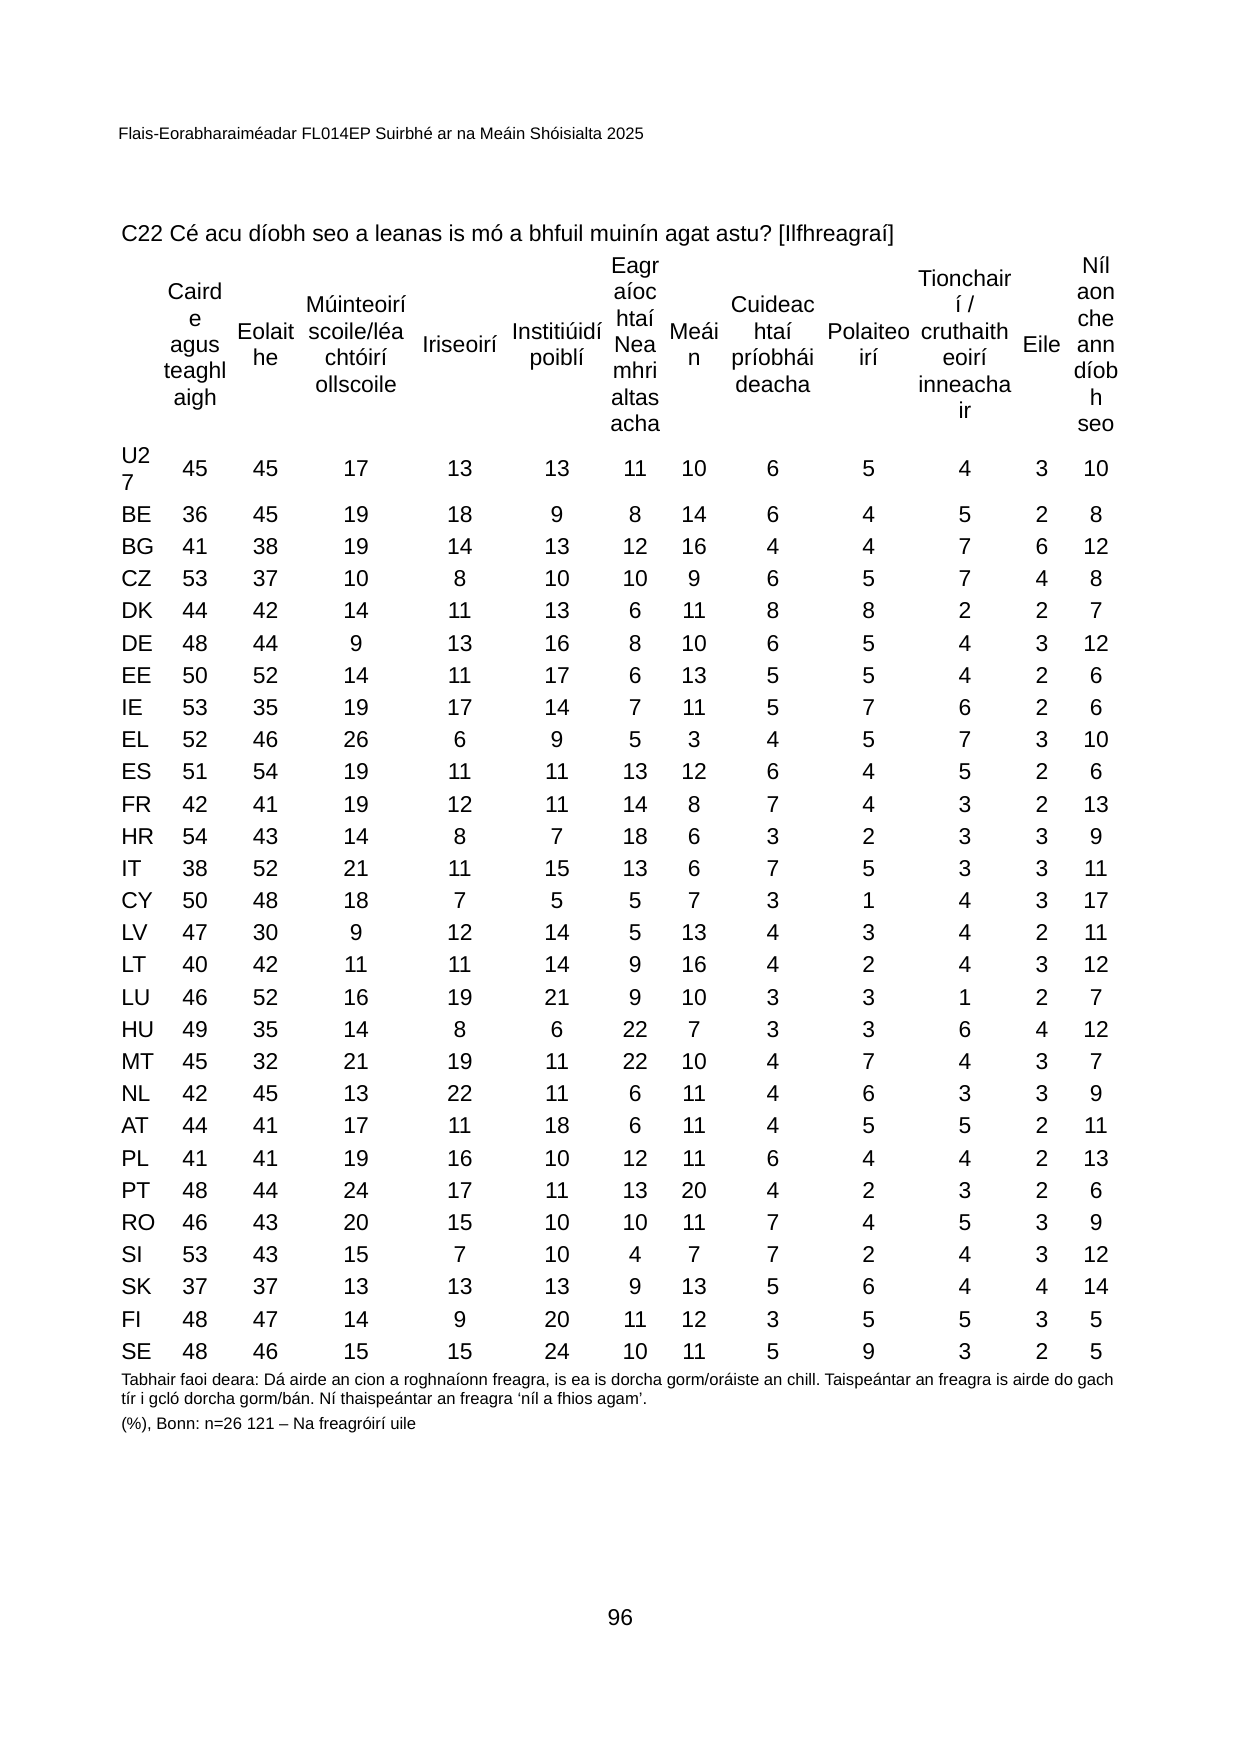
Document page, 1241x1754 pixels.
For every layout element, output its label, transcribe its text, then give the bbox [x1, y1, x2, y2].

table_cell 12 [605, 530, 665, 562]
table_cell 15 [509, 852, 605, 884]
table_cell 4 [915, 659, 1014, 691]
table_cell 20 [509, 1303, 605, 1335]
table_cell 11 [1069, 852, 1123, 884]
table_cell LV [118, 916, 160, 948]
table_cell 44 [230, 1174, 301, 1206]
table_cell 6 [723, 755, 822, 788]
table_cell 7 [1069, 1045, 1123, 1077]
table_cell 37 [160, 1270, 230, 1303]
table_cell 4 [915, 1270, 1014, 1303]
table_cell Níl aon cheann díobh seo [1069, 249, 1123, 439]
table_cell 35 [230, 691, 301, 723]
table_cell 3 [1015, 1206, 1069, 1238]
table_cell 14 [301, 1303, 411, 1335]
table_cell 22 [605, 1013, 665, 1045]
table_cell 11 [411, 595, 508, 627]
table_cell IE [118, 691, 160, 723]
table_cell 12 [605, 1142, 665, 1174]
table_cell 3 [723, 1303, 822, 1335]
table_cell 17 [301, 1110, 411, 1142]
table_cell Institiúidí poiblí [509, 249, 605, 439]
table_cell 9 [822, 1335, 914, 1367]
table_cell 3 [1015, 1045, 1069, 1077]
table_cell 6 [723, 439, 822, 498]
table_cell 17 [301, 439, 411, 498]
table_cell 10 [665, 627, 723, 659]
table_cell 6 [822, 1077, 914, 1109]
table_cell 1 [822, 884, 914, 916]
table_cell 5 [915, 1110, 1014, 1142]
table_cell 6 [915, 1013, 1014, 1045]
table_header C22 Cé acu díobh seo a leanas is mó a bhfuil muinín agat astu? [Ilfhreagraí] [118, 217, 1123, 249]
table_cell 50 [160, 659, 230, 691]
table_cell 12 [1069, 1238, 1123, 1270]
table_cell Tabhair faoi deara: Dá airde an cion a roghnaíonn freagra, is ea is dorcha gorm/oráiste an chill. Taispeántar an freagra is airde do gach tír i gcló dorcha gorm/bán. Ní thaispeántar an freagra ‘níl a fhios agam’. [118, 1367, 1123, 1411]
table_cell 11 [665, 1335, 723, 1367]
table_cell 53 [160, 562, 230, 594]
table_cell 52 [230, 981, 301, 1013]
table_cell 4 [723, 949, 822, 981]
table_cell 2 [1015, 498, 1069, 530]
table_cell 11 [411, 852, 508, 884]
table_cell 6 [723, 627, 822, 659]
table_cell HR [118, 820, 160, 852]
table_cell 42 [230, 949, 301, 981]
table_cell 22 [605, 1045, 665, 1077]
table_cell 8 [411, 820, 508, 852]
table_cell 2 [1015, 1174, 1069, 1206]
table_cell 4 [915, 916, 1014, 948]
table_cell 5 [605, 916, 665, 948]
table_cell 11 [665, 691, 723, 723]
table_cell 3 [915, 820, 1014, 852]
table_cell 7 [1069, 595, 1123, 627]
table_cell 3 [1015, 1238, 1069, 1270]
table_cell 11 [665, 1110, 723, 1142]
table_cell 3 [1015, 1303, 1069, 1335]
table_cell 5 [822, 439, 914, 498]
table_cell 10 [605, 1335, 665, 1367]
table_cell 18 [411, 498, 508, 530]
table_cell 2 [1015, 1142, 1069, 1174]
table_cell LT [118, 949, 160, 981]
table_cell 41 [230, 1110, 301, 1142]
table_cell 6 [1069, 755, 1123, 788]
table_cell 14 [509, 916, 605, 948]
table_cell 24 [509, 1335, 605, 1367]
table_cell 9 [301, 916, 411, 948]
table_cell 10 [509, 562, 605, 594]
table_cell ES [118, 755, 160, 788]
table_cell 14 [509, 691, 605, 723]
table_cell 6 [915, 691, 1014, 723]
table_cell 14 [301, 820, 411, 852]
table_cell 46 [160, 1206, 230, 1238]
table_cell Eolaithe [230, 249, 301, 439]
table_cell 49 [160, 1013, 230, 1045]
table_cell 48 [160, 1303, 230, 1335]
table_cell 10 [605, 1206, 665, 1238]
table_cell 7 [411, 884, 508, 916]
table_cell 13 [665, 916, 723, 948]
table_cell 6 [822, 1270, 914, 1303]
table_cell 4 [822, 498, 914, 530]
table_cell 13 [509, 1270, 605, 1303]
table_cell 7 [509, 820, 605, 852]
table_cell 44 [160, 1110, 230, 1142]
table_cell 41 [160, 1142, 230, 1174]
table_cell 16 [509, 627, 605, 659]
table_cell BE [118, 498, 160, 530]
table_cell 38 [230, 530, 301, 562]
table_cell 4 [915, 627, 1014, 659]
table_cell 35 [230, 1013, 301, 1045]
table_cell Eile [1015, 249, 1069, 439]
table_cell 3 [1015, 820, 1069, 852]
table_cell Múinteoirí scoile/léachtóirí ollscoile [301, 249, 411, 439]
table_cell CY [118, 884, 160, 916]
table_cell 17 [411, 1174, 508, 1206]
table_cell 43 [230, 1238, 301, 1270]
table_cell 4 [822, 1142, 914, 1174]
table_cell 17 [509, 659, 605, 691]
table_cell 3 [1015, 852, 1069, 884]
table_cell 11 [411, 1110, 508, 1142]
table_cell 10 [509, 1206, 605, 1238]
table_cell 6 [1069, 659, 1123, 691]
table_cell 30 [230, 916, 301, 948]
table_cell 37 [230, 1270, 301, 1303]
table_cell 2 [915, 595, 1014, 627]
table_cell 5 [723, 691, 822, 723]
table_cell 6 [605, 1110, 665, 1142]
table_cell 48 [160, 1174, 230, 1206]
table_cell 6 [605, 1077, 665, 1109]
table_cell 11 [411, 659, 508, 691]
table_cell 7 [723, 1238, 822, 1270]
table_cell 9 [605, 949, 665, 981]
table_cell 9 [665, 562, 723, 594]
table_cell 5 [915, 498, 1014, 530]
table_cell 2 [1015, 788, 1069, 820]
table_cell 10 [1069, 723, 1123, 755]
table_cell 43 [230, 820, 301, 852]
table_cell 16 [665, 949, 723, 981]
table_cell 14 [605, 788, 665, 820]
table_cell 41 [230, 1142, 301, 1174]
table_cell 5 [822, 1303, 914, 1335]
table_cell 2 [1015, 691, 1069, 723]
table_cell FR [118, 788, 160, 820]
table_cell 15 [301, 1238, 411, 1270]
table_cell 19 [301, 788, 411, 820]
table_cell 4 [1015, 1270, 1069, 1303]
table_cell 11 [605, 439, 665, 498]
table_cell 13 [605, 755, 665, 788]
table_cell 14 [1069, 1270, 1123, 1303]
table_cell 7 [1069, 981, 1123, 1013]
table_cell 19 [301, 530, 411, 562]
table_cell 12 [665, 1303, 723, 1335]
table_cell 9 [605, 1270, 665, 1303]
table_cell 3 [1015, 884, 1069, 916]
table_cell 45 [230, 498, 301, 530]
table_cell 17 [1069, 884, 1123, 916]
table_cell 2 [1015, 659, 1069, 691]
table_cell 3 [1015, 949, 1069, 981]
table_cell 45 [160, 439, 230, 498]
table_cell 21 [301, 852, 411, 884]
table_cell 51 [160, 755, 230, 788]
table_cell 6 [723, 498, 822, 530]
table_cell 3 [723, 1013, 822, 1045]
table_cell 19 [301, 498, 411, 530]
table_cell 12 [1069, 530, 1123, 562]
table_cell IT [118, 852, 160, 884]
table_cell 10 [665, 981, 723, 1013]
table_cell Tionchairí / cruthaitheoirí inneachair [915, 249, 1014, 439]
table_cell 2 [1015, 1110, 1069, 1142]
table_cell 45 [230, 439, 301, 498]
table_cell DK [118, 595, 160, 627]
table_cell LU [118, 981, 160, 1013]
table_cell [118, 249, 160, 439]
table_cell 4 [723, 530, 822, 562]
table_cell 11 [509, 788, 605, 820]
table_cell 7 [723, 1206, 822, 1238]
table_cell HU [118, 1013, 160, 1045]
table_cell 5 [723, 659, 822, 691]
table_cell 12 [1069, 627, 1123, 659]
table_cell Meáin [665, 249, 723, 439]
table_cell 15 [411, 1206, 508, 1238]
table_cell 42 [160, 788, 230, 820]
table_cell 53 [160, 1238, 230, 1270]
table_cell 2 [822, 820, 914, 852]
table_cell 2 [822, 1174, 914, 1206]
table_cell 42 [230, 595, 301, 627]
table_cell 8 [665, 788, 723, 820]
table_cell 11 [509, 1174, 605, 1206]
table_cell MT [118, 1045, 160, 1077]
table_cell 18 [301, 884, 411, 916]
table_cell 3 [665, 723, 723, 755]
table_cell 10 [509, 1142, 605, 1174]
table_cell 54 [160, 820, 230, 852]
table_cell 8 [822, 595, 914, 627]
table_cell Polaiteoirí [822, 249, 914, 439]
table_cell 4 [915, 949, 1014, 981]
table_cell 13 [411, 1270, 508, 1303]
table_cell 11 [665, 595, 723, 627]
table_cell 10 [665, 1045, 723, 1077]
table_cell 11 [301, 949, 411, 981]
table_cell 2 [1015, 595, 1069, 627]
table_cell 1 [915, 981, 1014, 1013]
table_cell 13 [665, 1270, 723, 1303]
table_cell 7 [915, 723, 1014, 755]
table_cell 14 [301, 1013, 411, 1045]
table_cell 6 [665, 852, 723, 884]
table_cell 6 [605, 659, 665, 691]
table_cell 10 [1069, 439, 1123, 498]
table_cell 2 [1015, 1335, 1069, 1367]
table_cell 10 [665, 439, 723, 498]
table_cell 11 [509, 755, 605, 788]
table_cell 3 [915, 788, 1014, 820]
table_cell 8 [1069, 498, 1123, 530]
table_cell 21 [301, 1045, 411, 1077]
table_cell 4 [915, 1142, 1014, 1174]
table_cell 2 [822, 949, 914, 981]
table_cell 2 [822, 1238, 914, 1270]
table_cell 2 [1015, 981, 1069, 1013]
table_cell 3 [915, 1174, 1014, 1206]
table_cell 3 [1015, 627, 1069, 659]
table_cell NL [118, 1077, 160, 1109]
table_cell 5 [509, 884, 605, 916]
table_cell AT [118, 1110, 160, 1142]
table_cell 48 [160, 1335, 230, 1367]
table_cell 13 [605, 852, 665, 884]
table_cell 42 [160, 1077, 230, 1109]
table_cell 8 [723, 595, 822, 627]
table_cell 4 [915, 1045, 1014, 1077]
table_cell 4 [605, 1238, 665, 1270]
table_cell 19 [411, 1045, 508, 1077]
table_cell 44 [160, 595, 230, 627]
table_cell 3 [1015, 439, 1069, 498]
table_cell SE [118, 1335, 160, 1367]
table_cell 6 [665, 820, 723, 852]
table_cell 3 [822, 1013, 914, 1045]
table_cell EL [118, 723, 160, 755]
table_cell 46 [160, 981, 230, 1013]
table_cell 8 [411, 1013, 508, 1045]
table_cell 6 [605, 595, 665, 627]
table_cell 4 [915, 884, 1014, 916]
table_cell 9 [605, 981, 665, 1013]
table_cell 47 [160, 916, 230, 948]
table_cell 46 [230, 1335, 301, 1367]
table_cell 9 [509, 723, 605, 755]
table_cell 7 [605, 691, 665, 723]
table_cell 3 [723, 884, 822, 916]
table_cell 8 [411, 562, 508, 594]
table_cell 15 [411, 1335, 508, 1367]
table_cell 13 [1069, 1142, 1123, 1174]
table_cell 6 [723, 1142, 822, 1174]
table_cell 6 [509, 1013, 605, 1045]
table_cell 13 [1069, 788, 1123, 820]
table_cell 16 [301, 981, 411, 1013]
table_cell 5 [822, 852, 914, 884]
table_cell 5 [915, 755, 1014, 788]
table_cell 38 [160, 852, 230, 884]
table_cell 13 [509, 595, 605, 627]
table_cell 19 [301, 1142, 411, 1174]
table_cell U27 [118, 439, 160, 498]
table_cell 13 [301, 1270, 411, 1303]
table_cell 5 [822, 723, 914, 755]
table_cell 5 [1069, 1335, 1123, 1367]
table_cell 6 [411, 723, 508, 755]
table_cell 21 [509, 981, 605, 1013]
table_cell 40 [160, 949, 230, 981]
table_cell EE [118, 659, 160, 691]
table_cell 11 [665, 1077, 723, 1109]
table_cell 26 [301, 723, 411, 755]
table_cell 14 [411, 530, 508, 562]
table_cell 7 [915, 562, 1014, 594]
table_cell 19 [301, 755, 411, 788]
table_cell 37 [230, 562, 301, 594]
table_cell 4 [723, 916, 822, 948]
table_cell 2 [1015, 755, 1069, 788]
table_cell 20 [665, 1174, 723, 1206]
table_cell 5 [822, 659, 914, 691]
table_cell PT [118, 1174, 160, 1206]
table_cell 17 [411, 691, 508, 723]
table_cell 14 [509, 949, 605, 981]
table_cell 13 [665, 659, 723, 691]
table_cell 50 [160, 884, 230, 916]
table_cell 5 [605, 884, 665, 916]
table_cell 4 [1015, 562, 1069, 594]
table_cell 7 [665, 884, 723, 916]
table_cell 10 [509, 1238, 605, 1270]
table_cell 11 [1069, 916, 1123, 948]
table_cell 46 [230, 723, 301, 755]
table_cell 19 [411, 981, 508, 1013]
table_cell 11 [665, 1206, 723, 1238]
table_cell 20 [301, 1206, 411, 1238]
table_cell 16 [665, 530, 723, 562]
table_cell 13 [301, 1077, 411, 1109]
table_cell 13 [605, 1174, 665, 1206]
table_cell FI [118, 1303, 160, 1335]
table_cell 5 [605, 723, 665, 755]
table_cell 52 [230, 852, 301, 884]
table_cell 7 [723, 788, 822, 820]
table_cell 53 [160, 691, 230, 723]
table_cell 54 [230, 755, 301, 788]
table_cell 13 [509, 530, 605, 562]
table_cell 4 [915, 439, 1014, 498]
table_cell 52 [160, 723, 230, 755]
table_cell 7 [822, 691, 914, 723]
table_cell 4 [822, 788, 914, 820]
table_cell 11 [605, 1303, 665, 1335]
table_cell 3 [1015, 1077, 1069, 1109]
table_cell 9 [301, 627, 411, 659]
table_cell (%), Bonn: n=26 121 – Na freagróirí uile [118, 1411, 1123, 1436]
table_cell 9 [1069, 1077, 1123, 1109]
table_cell 13 [411, 439, 508, 498]
table_cell 52 [230, 659, 301, 691]
table_cell DE [118, 627, 160, 659]
table_cell SI [118, 1238, 160, 1270]
table_cell 22 [411, 1077, 508, 1109]
table_cell 19 [301, 691, 411, 723]
table_cell 7 [665, 1238, 723, 1270]
table_cell 7 [411, 1238, 508, 1270]
table_cell Cairde agus teaghlaigh [160, 249, 230, 439]
table_cell 14 [301, 659, 411, 691]
table_cell 12 [1069, 949, 1123, 981]
table_cell 13 [411, 627, 508, 659]
table_cell 5 [915, 1206, 1014, 1238]
table_cell 4 [723, 1045, 822, 1077]
table_cell 11 [411, 949, 508, 981]
table_cell 48 [160, 627, 230, 659]
table_cell 8 [605, 627, 665, 659]
table_cell 8 [605, 498, 665, 530]
table_cell 12 [665, 755, 723, 788]
table_cell 11 [509, 1045, 605, 1077]
table_cell 32 [230, 1045, 301, 1077]
table_cell 3 [822, 981, 914, 1013]
table_cell 4 [723, 723, 822, 755]
table_cell 5 [822, 1110, 914, 1142]
table_cell 16 [411, 1142, 508, 1174]
table_cell SK [118, 1270, 160, 1303]
table_cell 4 [723, 1077, 822, 1109]
table_cell 9 [1069, 820, 1123, 852]
table_cell 43 [230, 1206, 301, 1238]
table_cell 5 [822, 562, 914, 594]
table_cell Iriseoirí [411, 249, 508, 439]
table_cell 6 [1069, 691, 1123, 723]
table_cell 44 [230, 627, 301, 659]
table_cell BG [118, 530, 160, 562]
table_cell 3 [915, 852, 1014, 884]
table_cell 3 [723, 820, 822, 852]
table_cell 5 [723, 1270, 822, 1303]
table_cell 47 [230, 1303, 301, 1335]
table_cell 11 [1069, 1110, 1123, 1142]
table_cell 36 [160, 498, 230, 530]
table_cell 5 [1069, 1303, 1123, 1335]
table_cell Eagraíochtaí Neamhrialtasacha [605, 249, 665, 439]
table_cell 24 [301, 1174, 411, 1206]
table_cell 15 [301, 1335, 411, 1367]
table_cell Cuideachtaí príobháideacha [723, 249, 822, 439]
table_cell 45 [230, 1077, 301, 1109]
table_cell 3 [822, 916, 914, 948]
table_cell 18 [605, 820, 665, 852]
table_cell 4 [822, 755, 914, 788]
table_cell 41 [160, 530, 230, 562]
table_cell 48 [230, 884, 301, 916]
table_cell 7 [723, 852, 822, 884]
table_cell 9 [509, 498, 605, 530]
table_cell 14 [665, 498, 723, 530]
table_cell 4 [822, 530, 914, 562]
table_cell 3 [915, 1335, 1014, 1367]
table_cell 4 [723, 1110, 822, 1142]
table_cell 5 [723, 1335, 822, 1367]
table_cell 6 [1015, 530, 1069, 562]
table_cell 12 [411, 916, 508, 948]
table_cell 3 [723, 981, 822, 1013]
table_cell 5 [822, 627, 914, 659]
table_cell PL [118, 1142, 160, 1174]
table_cell 12 [1069, 1013, 1123, 1045]
table_cell 7 [915, 530, 1014, 562]
table_cell 4 [822, 1206, 914, 1238]
table_cell 11 [411, 755, 508, 788]
table_cell 18 [509, 1110, 605, 1142]
table_cell 4 [723, 1174, 822, 1206]
table_cell 6 [1069, 1174, 1123, 1206]
table_cell 4 [915, 1238, 1014, 1270]
table_cell 8 [1069, 562, 1123, 594]
table_cell 7 [665, 1013, 723, 1045]
table_cell 3 [1015, 723, 1069, 755]
table_cell 11 [509, 1077, 605, 1109]
table_cell 14 [301, 595, 411, 627]
table_cell 13 [509, 439, 605, 498]
table_cell 45 [160, 1045, 230, 1077]
table_cell 9 [1069, 1206, 1123, 1238]
table_cell 9 [411, 1303, 508, 1335]
table_cell 7 [822, 1045, 914, 1077]
table_cell 4 [1015, 1013, 1069, 1045]
table_cell 6 [723, 562, 822, 594]
table_cell 12 [411, 788, 508, 820]
table_cell 5 [915, 1303, 1014, 1335]
table_cell 10 [605, 562, 665, 594]
table_cell 3 [915, 1077, 1014, 1109]
table_cell CZ [118, 562, 160, 594]
table_cell 11 [665, 1142, 723, 1174]
table_cell 41 [230, 788, 301, 820]
table_cell 2 [1015, 916, 1069, 948]
table_cell RO [118, 1206, 160, 1238]
table_cell 10 [301, 562, 411, 594]
